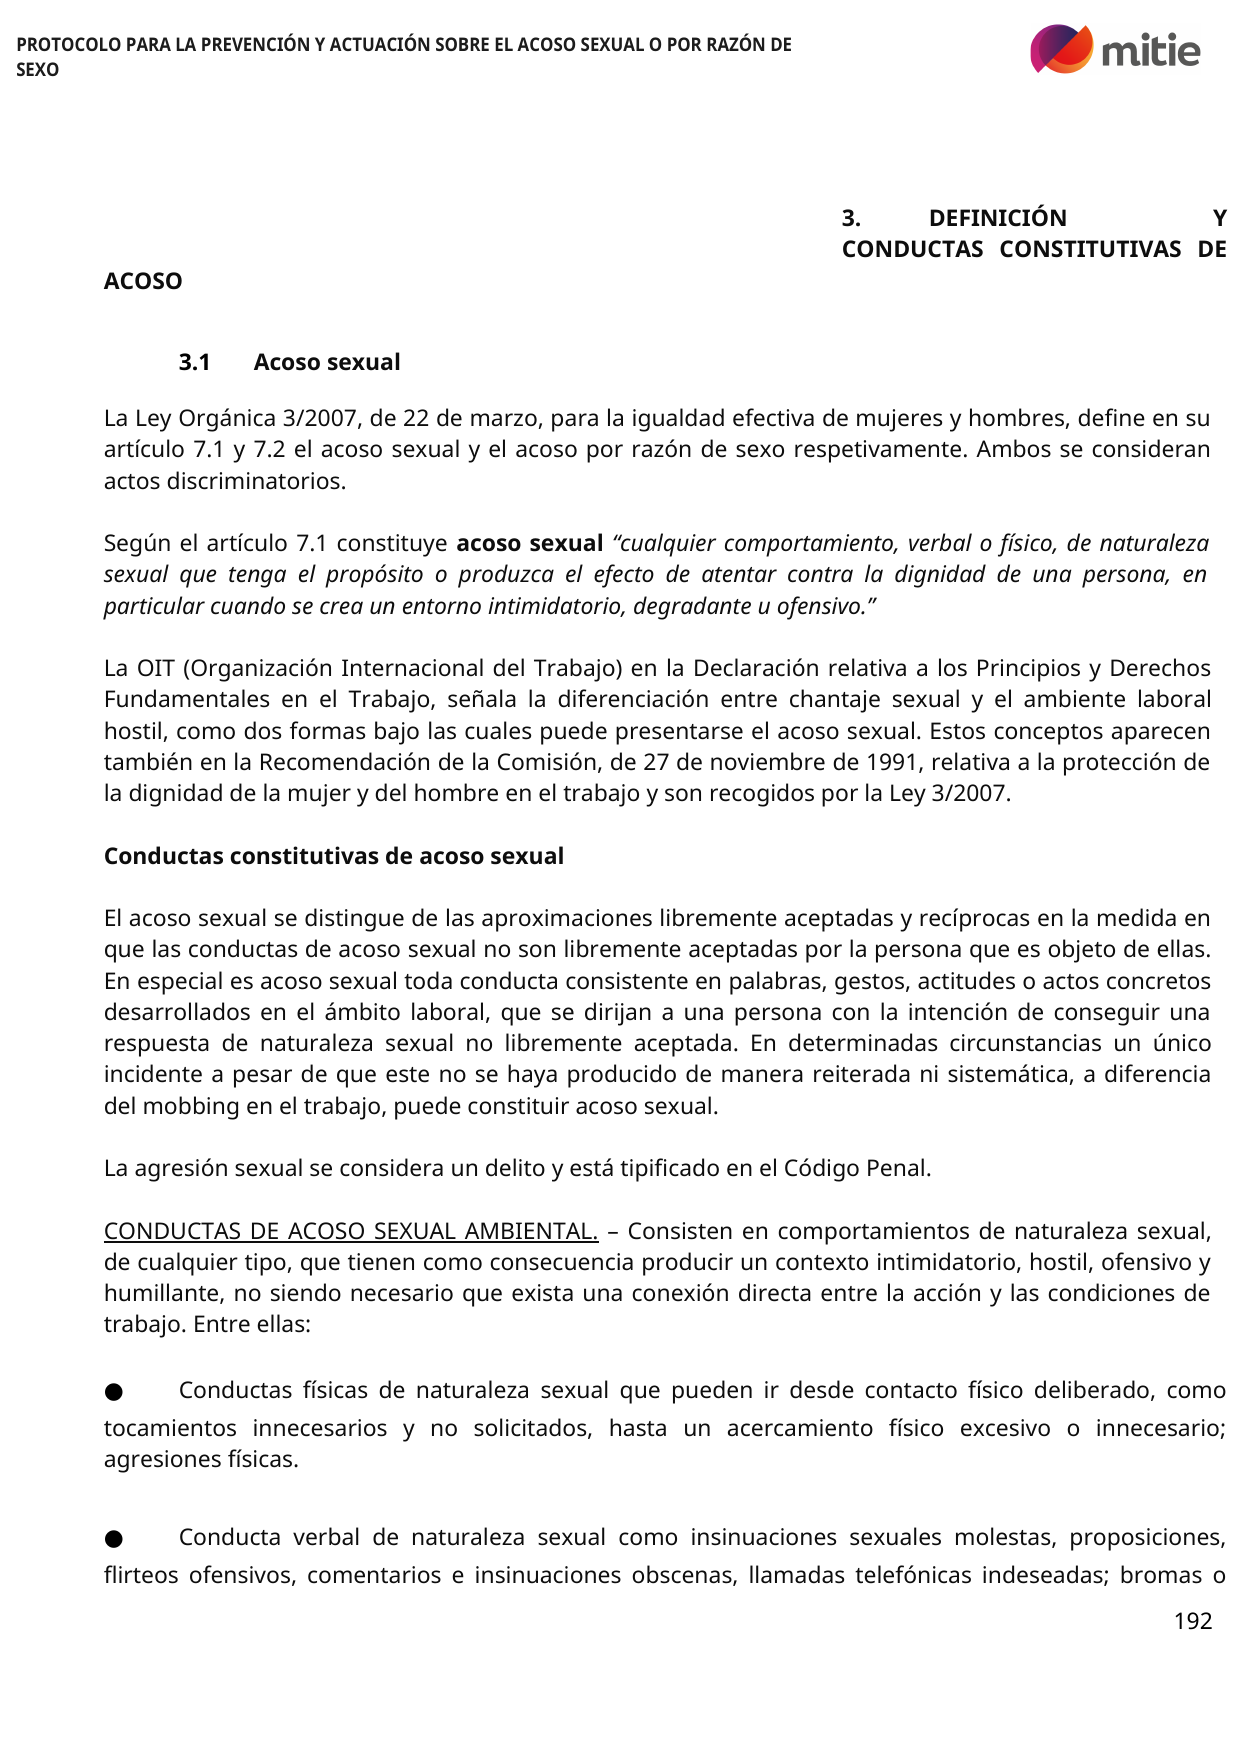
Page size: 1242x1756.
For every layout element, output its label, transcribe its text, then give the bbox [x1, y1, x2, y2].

text La OIT (Organización Internacional del Trabajo) en la Declaración relativa a los Principios y Derechos Fundamentales en el Trabajo, señala la diferenciación entre chantaje sexual y el ambiente laboral hostil, como dos formas bajo las cuales puede presentarse el acoso sexual. Estos conceptos aparecen también en la Recomendación de la Comisión, de 27 de noviembre de 1991, relativa a la protección de la dignidad de la mujer y del hombre en el trabajo y son recogidos por la Ley 3/2007. [103, 652, 1212, 808]
text La Ley Orgánica 3/2007, de 22 de marzo, para la igualdad efectiva de mujeres y hombres, define en su artículo 7.1 y 7.2 el acoso sexual y el acoso por razón de sexo respetivamente. Ambos se consideran actos discriminatorios. [103, 402, 1212, 496]
text Conductas constitutivas de acoso sexual [103, 839, 1212, 871]
list Acoso sexual [178, 346, 1212, 377]
list Conductas físicas de naturaleza sexual que pueden ir desde contacto físico deliberado, como tocamientos innecesarios y no solicitados, hasta un acercamiento físico excesivo o innecesario; agresiones físicas. [103, 1364, 1227, 1474]
text CONDUCTAS DE ACOSO SEXUAL AMBIENTAL. – Consisten en comportamientos de naturaleza sexual, de cualquier tipo, que tienen como consecuencia producir un contexto intimidatorio, hostil, ofensivo y humillante, no siendo necesario que exista una conexión directa entre la acción y las condiciones de trabajo. Entre ellas: [103, 1214, 1212, 1339]
text El acoso sexual se distingue de las aproximaciones libremente aceptadas y recíprocas en la medida en que las conductas de acoso sexual no son libremente aceptadas por la persona que es objeto de ellas. En especial es acoso sexual toda conducta consistente en palabras, gestos, actitudes o actos concretos desarrollados en el ámbito laboral, que se dirijan a una persona con la intención de conseguir una respuesta de naturaleza sexual no libremente aceptada. En determinadas circunstancias un único incidente a pesar de que este no se haya producido de manera reiterada ni sistemática, a diferencia del mobbing en el trabajo, puede constituir acoso sexual. [103, 902, 1212, 1121]
text La agresión sexual se considera un delito y está tipificado en el Código Penal. [103, 1152, 1212, 1183]
list Conducta verbal de naturaleza sexual como insinuaciones sexuales molestas, proposiciones, flirteos ofensivos, comentarios e insinuaciones obscenas, llamadas telefónicas indeseadas; bromas o [103, 1512, 1227, 1590]
list DEFINICIÓN Y CONDUCTAS CONSTITUTIVAS DE ACOSO [103, 202, 1227, 296]
text Según el artículo 7.1 constituye acoso sexual “cualquier comportamiento, verbal o físico, de naturaleza sexual que tenga el propósito o produzca el efecto de atentar contra la dignidad de una persona, en particular cuando se crea un entorno intimidatorio, degradante u ofensivo.” [103, 527, 1212, 621]
